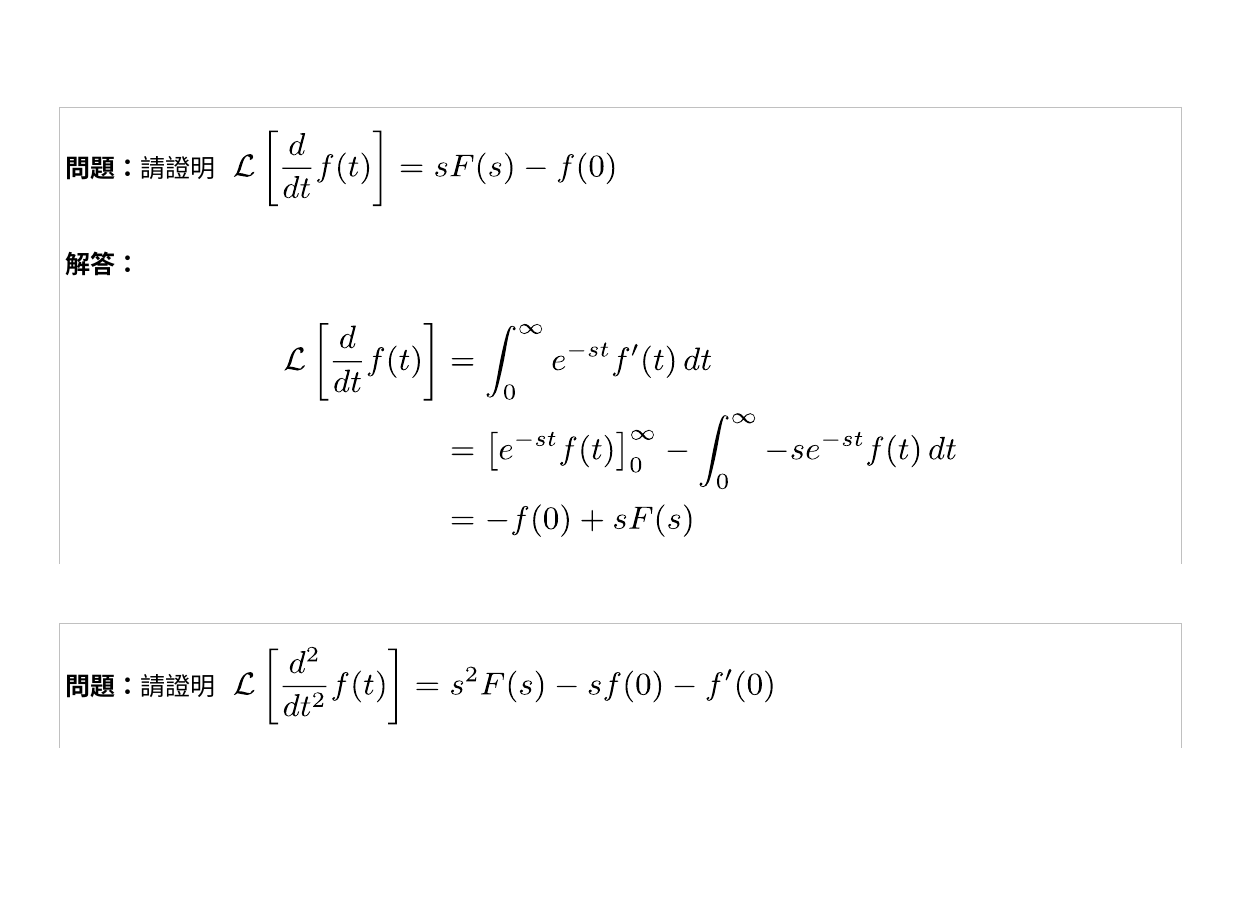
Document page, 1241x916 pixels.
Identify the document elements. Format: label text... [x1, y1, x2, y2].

table_header 問題：請證明 [60, 624, 1181, 748]
table_header 問題：請證明 解答： [60, 108, 1181, 563]
